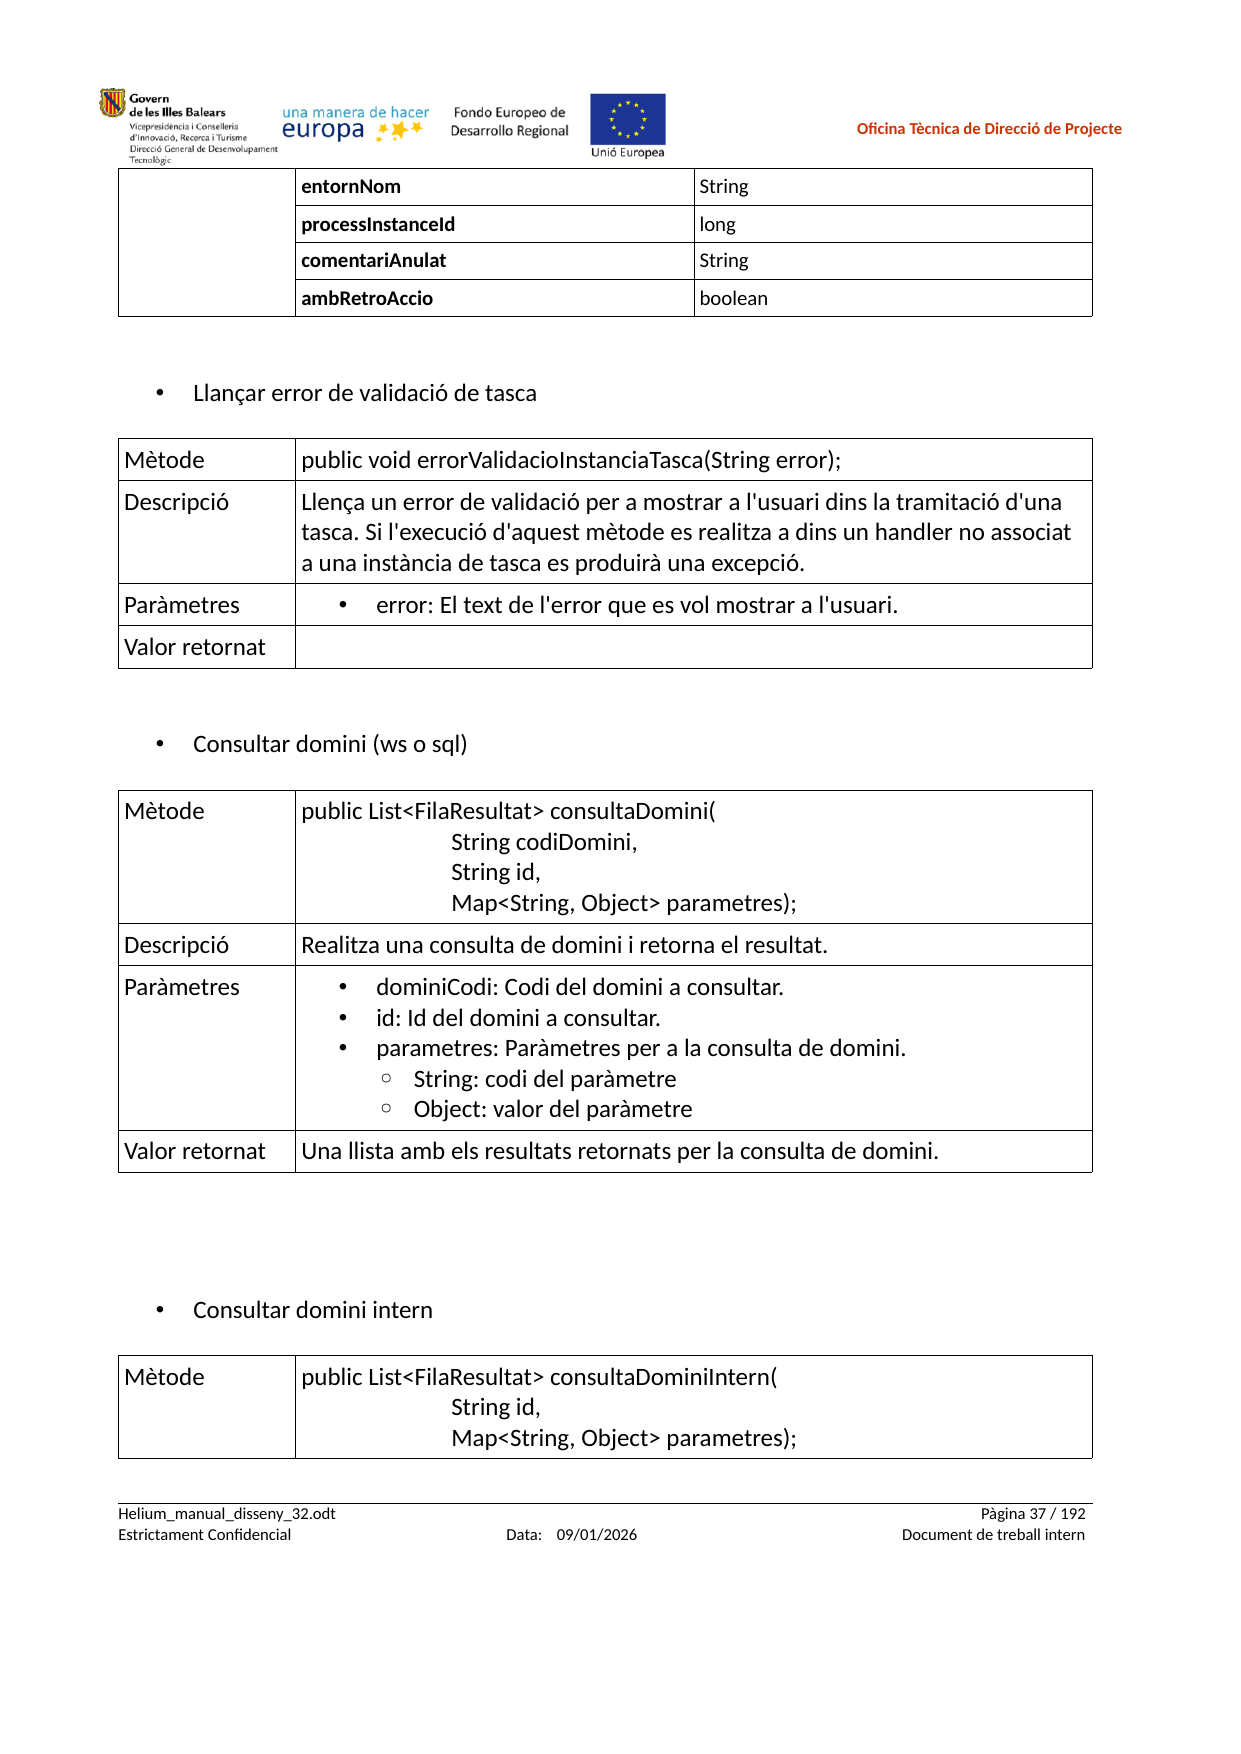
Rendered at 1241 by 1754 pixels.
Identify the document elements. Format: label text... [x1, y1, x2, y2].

table_cell Paràmetres [119, 966, 295, 1129]
table_cell entornNom [296, 169, 694, 205]
table_cell processInstanceId [296, 206, 694, 242]
list Llançar error de validació de tasca [156, 377, 1122, 407]
list Consultar domini (ws o sql) [156, 728, 1122, 759]
table_cell String [695, 243, 1092, 279]
table_header public List<FilaResultat> consultaDomini( String codiDomini, String id, Map<String, Object> parametres); [296, 791, 1092, 923]
table_header public List<FilaResultat> consultaDominiIntern( String id, Map<String, Object> parametres); [296, 1356, 1092, 1458]
table_cell comentariAnulat [296, 243, 694, 279]
table_cell error: El text de l'error que es vol mostrar a l'usuari. [296, 584, 1092, 625]
table_header public void errorValidacioInstanciaTasca(String error); [296, 439, 1092, 480]
table_cell dominiCodi: Codi del domini a consultar. id: Id del domini a consultar. parametres: Paràmetres per a la consulta de domini. String: codi del paràmetre Object: valor del paràmetre [296, 966, 1092, 1129]
table_cell [296, 626, 1092, 667]
picture [99, 87, 668, 166]
list Consultar domini intern [156, 1294, 1122, 1324]
table_cell ambRetroAccio [296, 280, 694, 316]
table_cell boolean [695, 280, 1092, 316]
table_cell long [695, 206, 1092, 242]
table_cell Descripció [119, 481, 295, 583]
table_cell Llença un error de validació per a mostrar a l'usuari dins la tramitació d'una tasca. Si l'execució d'aquest mètode es realitza a dins un handler no associat a una instància de tasca es produirà una excepció. [296, 481, 1092, 583]
table_cell Una llista amb els resultats retornats per la consulta de domini. [296, 1131, 1092, 1172]
table_header Mètode [119, 791, 295, 923]
table_cell Valor retornat [119, 626, 295, 667]
table_cell Paràmetres [119, 584, 295, 625]
table_cell String [695, 169, 1092, 205]
table_cell Descripció [119, 924, 295, 965]
table_header Mètode [119, 439, 295, 480]
table_cell Realitza una consulta de domini i retorna el resultat. [296, 924, 1092, 965]
table_cell Valor retornat [119, 1131, 295, 1172]
table_header Mètode [119, 1356, 295, 1458]
